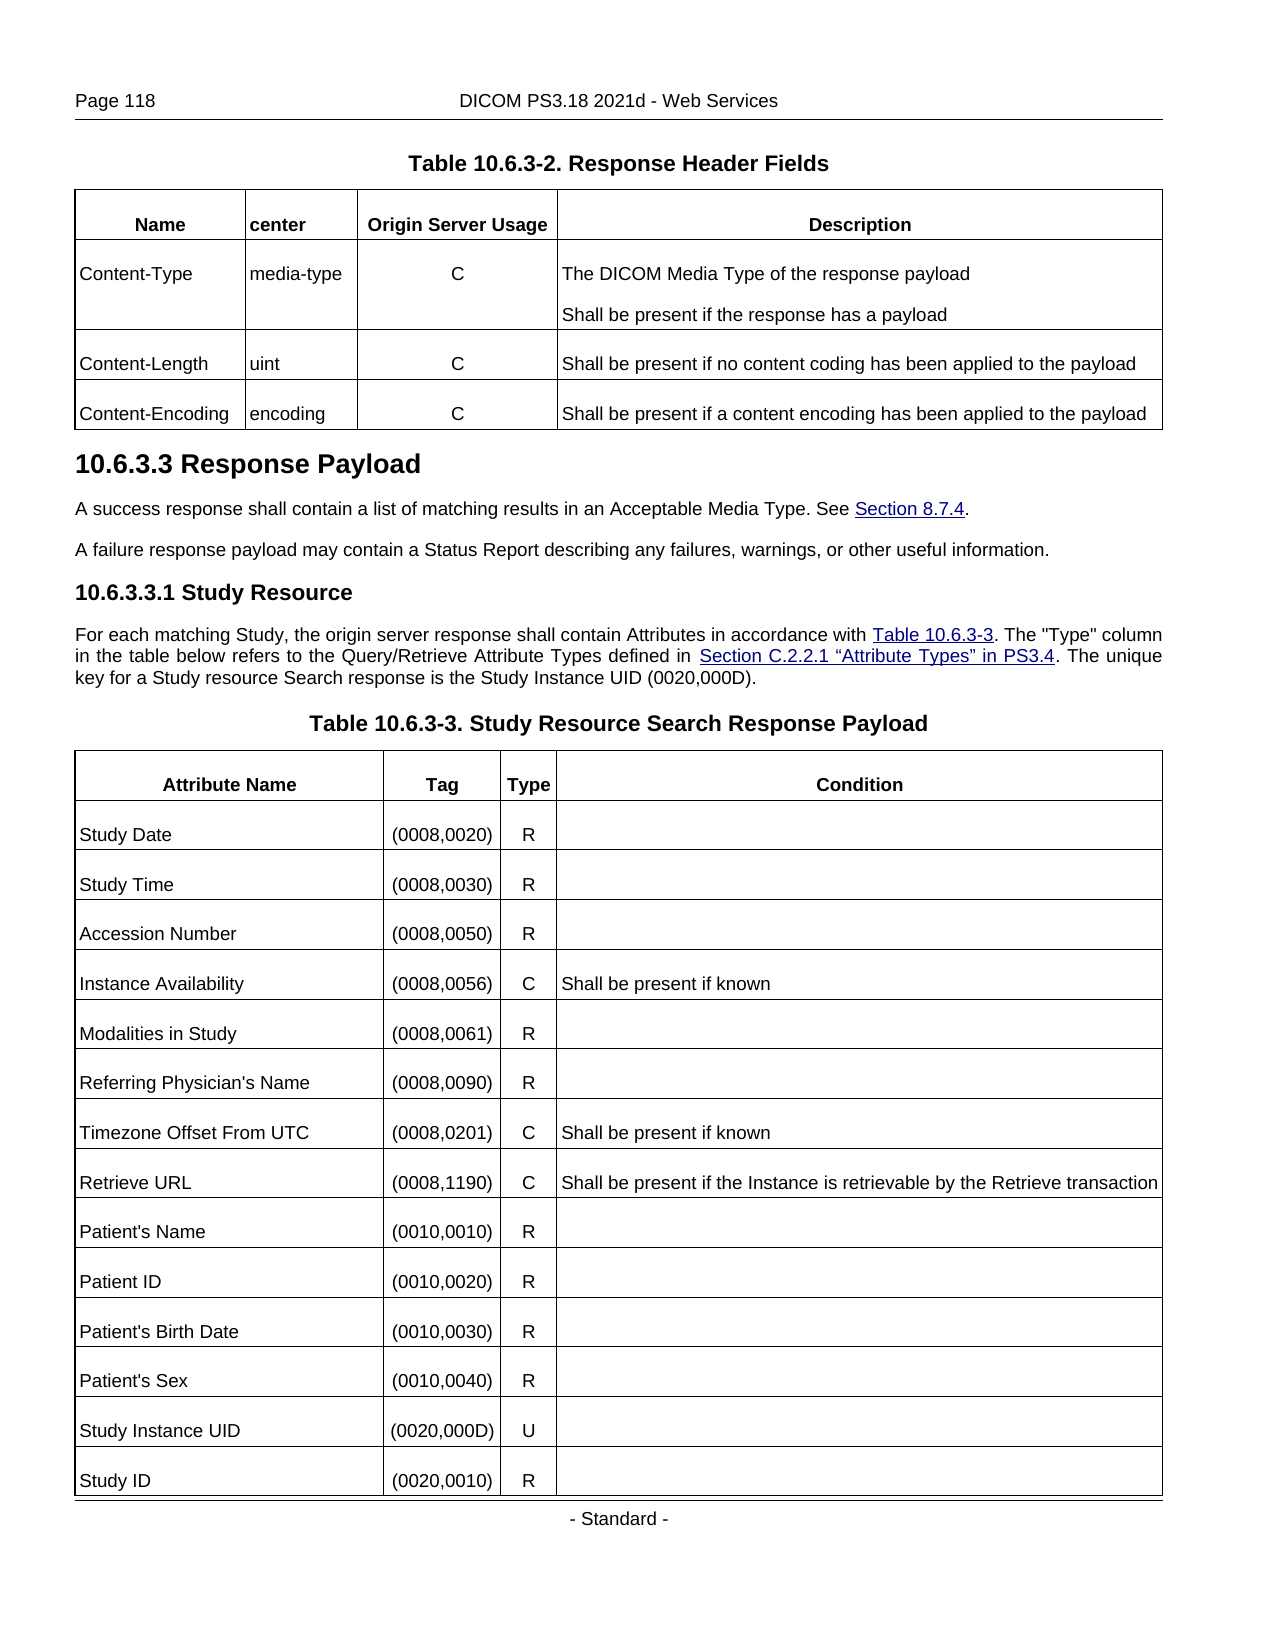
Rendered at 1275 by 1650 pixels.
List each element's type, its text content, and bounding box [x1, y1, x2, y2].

table_cell (0010,0020) [384, 1248, 500, 1297]
table_cell C [358, 330, 557, 379]
table_cell [557, 1000, 1162, 1048]
table_cell R [501, 1000, 556, 1048]
table_cell (0008,0030) [384, 850, 500, 899]
table_cell R [501, 850, 556, 899]
table_cell (0008,0050) [384, 900, 500, 949]
table_cell R [501, 1049, 556, 1098]
table_header Condition [557, 751, 1162, 800]
table_cell Study ID [76, 1447, 383, 1495]
table_cell R [501, 900, 556, 949]
table_cell R [501, 1447, 556, 1495]
table_cell R [501, 1248, 556, 1297]
table_cell Study Date [76, 801, 383, 849]
table_cell [557, 1347, 1162, 1396]
table_cell Shall be present if no content coding has been applied to the payload [558, 330, 1162, 379]
table_cell Shall be present if known [557, 1099, 1162, 1147]
table_cell (0008,0061) [384, 1000, 500, 1048]
table_cell Study Instance UID [76, 1397, 383, 1446]
text A success response shall contain a list of matching results in an Acceptable Media Type. See Section 8.7.4. [75, 498, 1162, 520]
table_cell media-type [246, 240, 357, 329]
table_cell C [358, 240, 557, 329]
table_header Tag [384, 751, 500, 800]
table_cell C [501, 950, 556, 998]
text 10.6.3.3.1 Study Resource [75, 579, 1162, 605]
table_header Description [558, 190, 1162, 239]
table_cell [557, 1248, 1162, 1297]
table_cell (0010,0040) [384, 1347, 500, 1396]
text A failure response payload may contain a Status Report describing any failures, warnings, or other useful information. [75, 538, 1162, 560]
text 10.6.3.3 Response Payload [75, 448, 1162, 479]
table_cell C [501, 1099, 556, 1147]
table_header center [246, 190, 357, 239]
table_cell [557, 850, 1162, 899]
table_cell Shall be present if known [557, 950, 1162, 998]
text For each matching Study, the origin server response shall contain Attributes in accordance with Table 10.6.3-3. The "Type" column in the table below refers to the Query/Retrieve Attribute Types defined in Section C.2.2.1 “Attribute Types” in PS3.4. The unique key for a Study resource Search response is the Study Instance UID (0020,000D). [75, 623, 1162, 688]
table_cell encoding [246, 380, 357, 428]
table_cell Content-Length [76, 330, 245, 379]
table_cell (0010,0030) [384, 1298, 500, 1346]
table_header Name [76, 190, 245, 239]
table_cell R [501, 1298, 556, 1346]
table_cell [557, 1447, 1162, 1495]
table_cell C [501, 1149, 556, 1197]
table_cell [557, 1049, 1162, 1098]
table_cell Accession Number [76, 900, 383, 949]
table_cell [557, 1198, 1162, 1247]
table_cell R [501, 1347, 556, 1396]
table_cell Patient's Birth Date [76, 1298, 383, 1346]
table_header Type [501, 751, 556, 800]
table_cell Content-Type [76, 240, 245, 329]
text Table 10.6.3-3. Study Resource Search Response Payload [75, 711, 1162, 736]
table_cell Shall be present if a content encoding has been applied to the payload [558, 380, 1162, 428]
table_cell C [358, 380, 557, 428]
table_cell Patient ID [76, 1248, 383, 1297]
table_cell (0008,0090) [384, 1049, 500, 1098]
table_cell R [501, 801, 556, 849]
table_cell [557, 900, 1162, 949]
table_cell (0008,0020) [384, 801, 500, 849]
table_cell Patient's Name [76, 1198, 383, 1247]
table_cell Referring Physician's Name [76, 1049, 383, 1098]
table_cell Patient's Sex [76, 1347, 383, 1396]
table_cell R [501, 1198, 556, 1247]
table_cell Modalities in Study [76, 1000, 383, 1048]
table_cell (0008,0201) [384, 1099, 500, 1147]
table_cell Instance Availability [76, 950, 383, 998]
table_cell uint [246, 330, 357, 379]
table_cell [557, 1397, 1162, 1446]
table_cell Shall be present if the Instance is retrievable by the Retrieve transaction [557, 1149, 1162, 1197]
table_header Attribute Name [76, 751, 383, 800]
table_cell U [501, 1397, 556, 1446]
table_cell [557, 1298, 1162, 1346]
table_cell (0020,000D) [384, 1397, 500, 1446]
table_cell The DICOM Media Type of the response payload Shall be present if the response has a payload [558, 240, 1162, 329]
table_cell (0020,0010) [384, 1447, 500, 1495]
table_cell Timezone Offset From UTC [76, 1099, 383, 1147]
table_cell [557, 801, 1162, 849]
table_cell (0008,0056) [384, 950, 500, 998]
table_cell Content-Encoding [76, 380, 245, 428]
table_header Origin Server Usage [358, 190, 557, 239]
table_cell Study Time [76, 850, 383, 899]
text Table 10.6.3-2. Response Header Fields [75, 150, 1162, 176]
table_cell Retrieve URL [76, 1149, 383, 1197]
table_cell (0008,1190) [384, 1149, 500, 1197]
table_cell (0010,0010) [384, 1198, 500, 1247]
